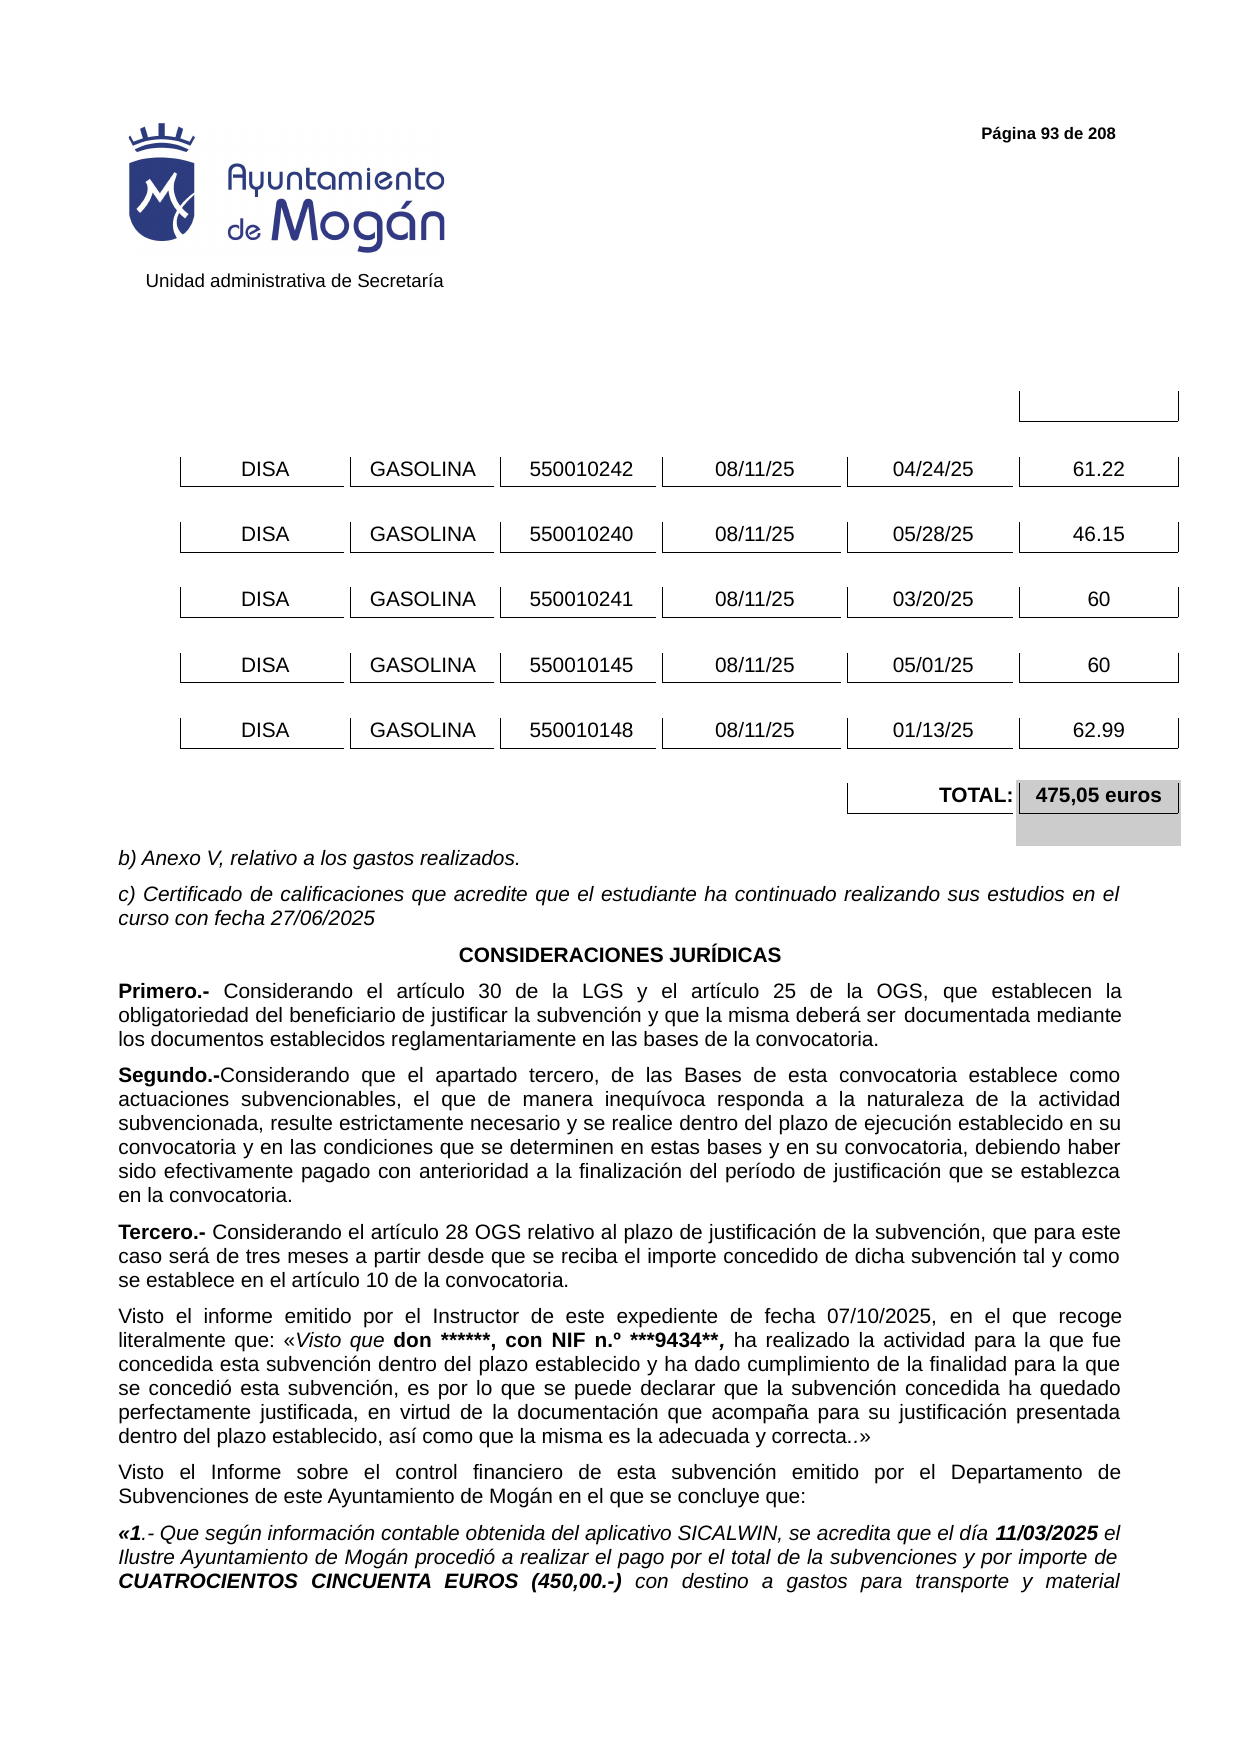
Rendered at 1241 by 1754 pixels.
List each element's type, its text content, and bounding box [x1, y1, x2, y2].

table_cell DISA [177, 454, 347, 519]
table_cell DISA [177, 650, 347, 715]
table_cell DISA [177, 584, 347, 649]
table_cell 11/08/25 [659, 584, 844, 649]
table_cell 61,22 [1016, 454, 1181, 519]
table_cell TOTAL: [844, 780, 1016, 846]
text b) Anexo V, relativo a los gastos realizados. [118, 846, 1122, 869]
text Visto el Informe sobre el control financiero de esta subvención emitido por el Departamento de Subvenciones de este Ayuntamiento de Mogán en el que se concluye que: [118, 1460, 1122, 1508]
table_cell GASOLINA [347, 584, 497, 649]
table_cell [177, 780, 844, 846]
table_cell 550010145 [498, 650, 659, 715]
table_cell 54,8 [1016, 388, 1181, 454]
table_cell 550010242 [498, 454, 659, 519]
table_cell [498, 388, 659, 454]
text Primero.- Considerando el artículo 30 de la LGS y el artículo 25 de la OGS, que establecen la obligatoriedad del beneficiario de justificar la subvención y que la misma deberá ser documentada mediante los documentos establecidos reglamentariamente en las bases de la convocatoria. [118, 979, 1122, 1051]
text c) Certificado de calificaciones que acredite que el estudiante ha continuado realizando sus estudios en el curso con fecha 27/06/2025 [118, 882, 1122, 930]
text CONSIDERACIONES JURÍDICAS [118, 942, 1122, 966]
table_cell 28/05/25 [844, 519, 1016, 584]
table_cell DISA [177, 715, 347, 780]
table_cell 01/05/25 [844, 650, 1016, 715]
table_cell 60 [1016, 650, 1181, 715]
table_cell 550010240 [498, 519, 659, 584]
table_cell GASOLINA [347, 650, 497, 715]
table_cell 11/08/25 [659, 715, 844, 780]
text Visto el informe emitido por el Instructor de este expediente de fecha 07/10/2025, en el que recoge literalmente que: «Visto que don ******, con NIF n.º ***9434**, ha realizado la actividad para la que fue concedida esta subvención dentro del plazo establecido y ha dado cumplimiento de la finalidad para la que se concedió esta subvención, es por lo que se puede declarar que la subvención concedida ha quedado perfectamente justificada, en virtud de la documentación que acompaña para su justificación presentada dentro del plazo establecido, así como que la misma es la adecuada y correcta..» [118, 1304, 1122, 1448]
table_cell 550010148 [498, 715, 659, 780]
table_cell [844, 388, 1016, 454]
table_cell 24/04/25 [844, 454, 1016, 519]
text Segundo.-Considerando que el apartado tercero, de las Bases de esta convocatoria establece como actuaciones subvencionables, el que de manera inequívoca responda a la naturaleza de la actividad subvencionada, resulte estrictamente necesario y se realice dentro del plazo de ejecución establecido en su convocatoria y en las condiciones que se determinen en estas bases y en su convocatoria, debiendo haber sido efectivamente pagado con anterioridad a la finalización del período de justificación que se establezca en la convocatoria. [118, 1063, 1122, 1207]
table_cell 46,15 [1016, 519, 1181, 584]
table_cell DISA [177, 519, 347, 584]
table_cell 475,05 euros [1016, 780, 1181, 846]
table_cell 60 [1016, 584, 1181, 649]
table_cell [347, 388, 497, 454]
table_cell GASOLINA [347, 715, 497, 780]
table_cell 11/08/25 [659, 454, 844, 519]
text «1.- Que según información contable obtenida del aplicativo SICALWIN, se acredita que el día 11/03/2025 el Ilustre Ayuntamiento de Mogán procedió a realizar el pago por el total de la subvenciones y por importe de CUATROCIENTOS CINCUENTA EUROS (450,00.-) con destino a gastos para transporte y material [118, 1521, 1122, 1592]
table_cell 11/08/25 [659, 519, 844, 584]
table_cell GASOLINA [347, 519, 497, 584]
table_cell 62,99 [1016, 715, 1181, 780]
table_cell 11/08/25 [659, 650, 844, 715]
table_cell 550010241 [498, 584, 659, 649]
table_cell [177, 388, 347, 454]
table_cell [659, 388, 844, 454]
table_cell 13/01/25 [844, 715, 1016, 780]
text Tercero.- Considerando el artículo 28 OGS relativo al plazo de justificación de la subvención, que para este caso será de tres meses a partir desde que se reciba el importe concedido de dicha subvención tal y como se establece en el artículo 10 de la convocatoria. [118, 1219, 1122, 1291]
table_cell GASOLINA [347, 454, 497, 519]
picture [128, 123, 445, 259]
table_cell 20/03/25 [844, 584, 1016, 649]
